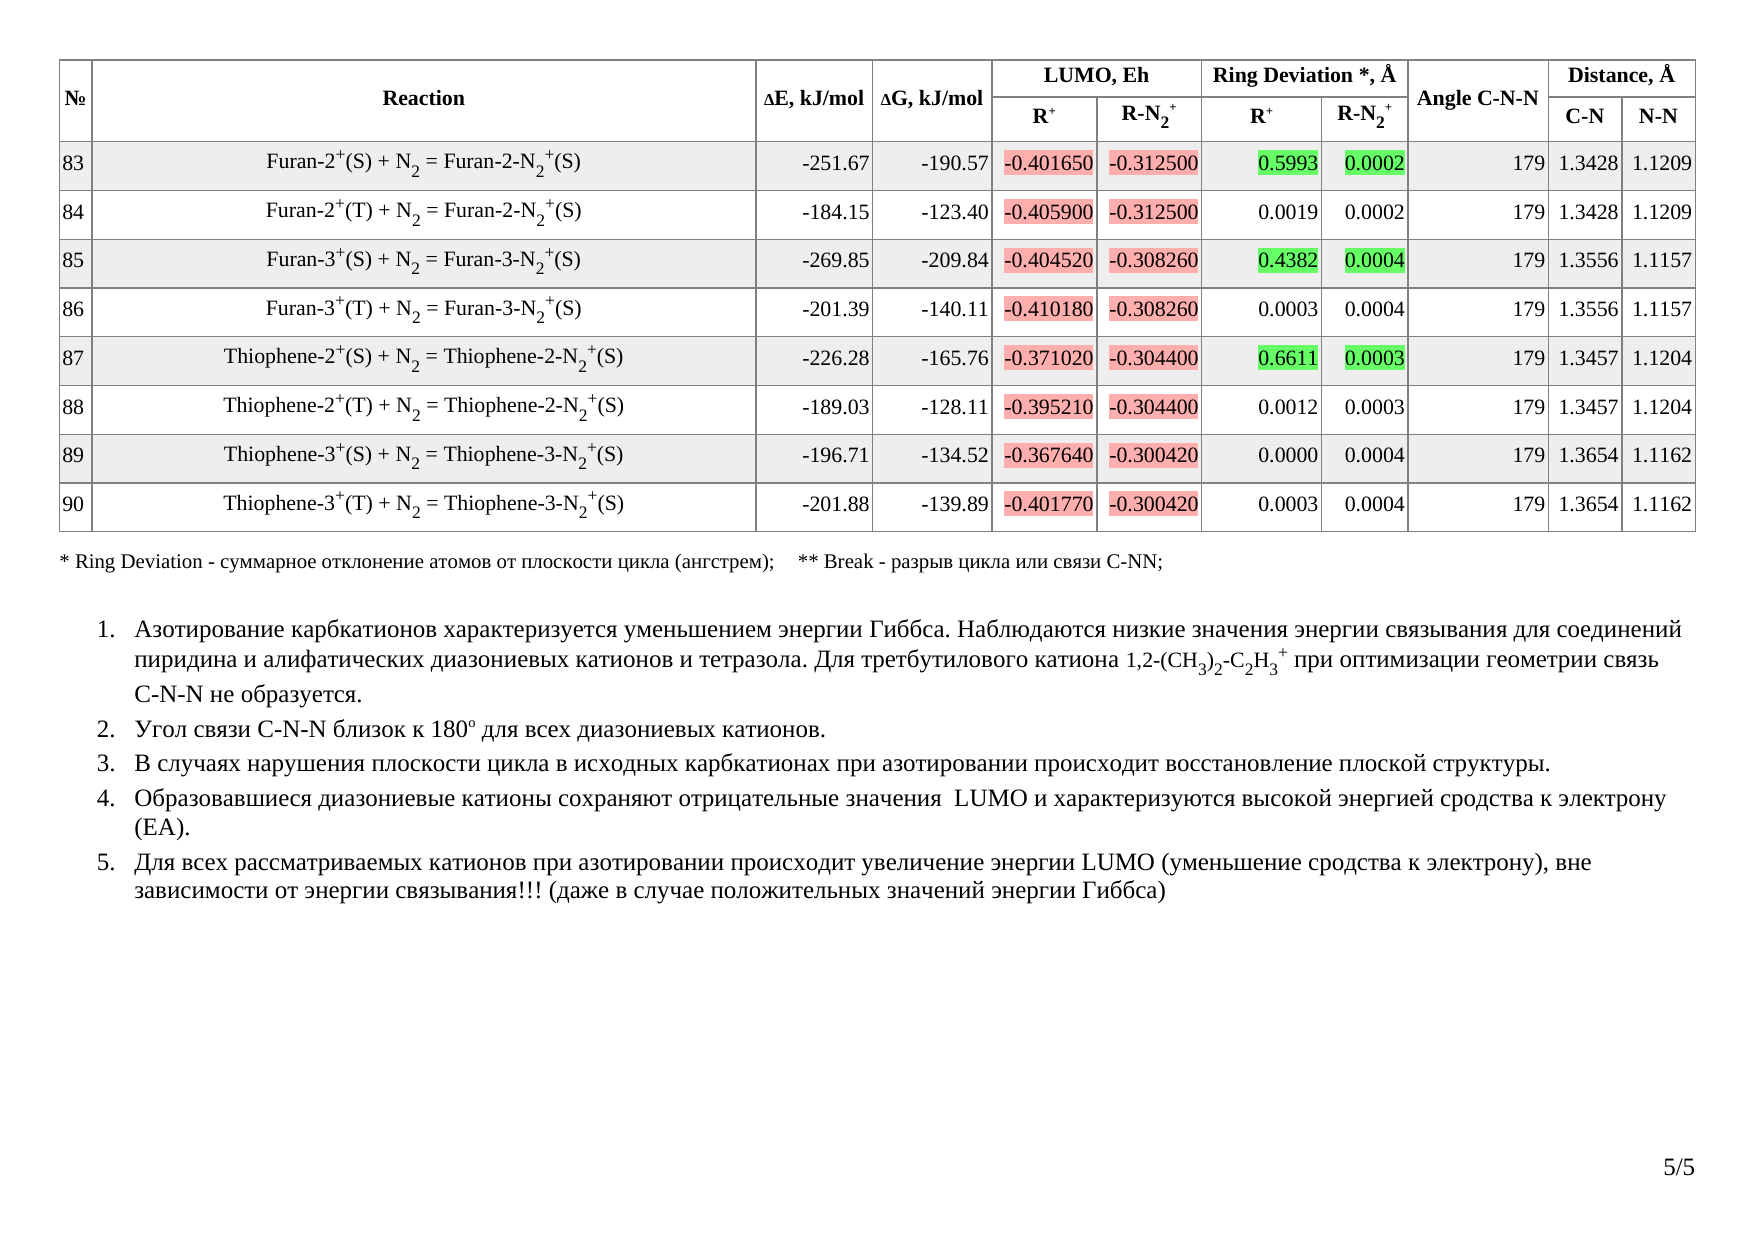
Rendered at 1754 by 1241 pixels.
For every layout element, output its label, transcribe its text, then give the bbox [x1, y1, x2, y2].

table_cell 0.6611 [1202, 337, 1321, 385]
table_cell -269.85 [757, 240, 872, 287]
table_cell 89 [60, 435, 91, 482]
table_cell -128.11 [873, 386, 991, 433]
table_cell 1.3457 [1549, 337, 1621, 385]
list Угол связи C-N-N близок к 180о для всех диазониевых катионов. [97, 714, 1695, 743]
table_cell 0.0004 [1322, 289, 1407, 336]
table_cell -184.15 [757, 191, 872, 238]
table_cell 86 [60, 289, 91, 336]
table_cell -226.28 [757, 337, 872, 385]
table_cell -0.308260 [1098, 240, 1201, 287]
table_cell -189.03 [757, 386, 872, 433]
table_cell 0.0012 [1202, 386, 1321, 433]
table_cell -0.304400 [1098, 386, 1201, 433]
table_cell -0.401650 [993, 142, 1096, 190]
table_cell -123.40 [873, 191, 991, 238]
table_cell 1.1162 [1623, 484, 1695, 531]
table_cell -134.52 [873, 435, 991, 482]
table_cell 179 [1409, 386, 1548, 433]
table_cell 0.0003 [1322, 337, 1407, 385]
table_cell 0.0019 [1202, 191, 1321, 238]
table_cell 84 [60, 191, 91, 238]
table_cell 1.1209 [1623, 142, 1695, 190]
table_cell 179 [1409, 484, 1548, 531]
table_cell Furan-3+(S) + N2 = Furan-3-N2+(S) [93, 240, 755, 287]
table_cell -0.401770 [993, 484, 1096, 531]
table_cell -0.395210 [993, 386, 1096, 433]
table_header Ring Deviation *, Å [1202, 61, 1407, 96]
table_cell 1.3428 [1549, 191, 1621, 238]
table_cell 0.0004 [1322, 435, 1407, 482]
table_cell 1.3556 [1549, 240, 1621, 287]
list Для всех рассматриваемых катионов при азотировании происходит увеличение энергии LUMO (уменьшение сродства к электрону), вне зависимости от энергии связывания!!! (даже в случае положительных значений энергии Гиббса) [97, 847, 1695, 904]
table_cell 0.0004 [1322, 240, 1407, 287]
table_cell -0.404520 [993, 240, 1096, 287]
table_cell 0.0003 [1322, 386, 1407, 433]
table_cell 1.1204 [1623, 337, 1695, 385]
table_cell 83 [60, 142, 91, 190]
table_cell R-N2+ [1322, 98, 1407, 141]
table_cell 0.4382 [1202, 240, 1321, 287]
table_cell 179 [1409, 142, 1548, 190]
table_cell -0.308260 [1098, 289, 1201, 336]
table_cell 1.1157 [1623, 289, 1695, 336]
table_header ∆E, kJ/mol [757, 61, 872, 141]
table_cell Furan-3+(T) + N2 = Furan-3-N2+(S) [93, 289, 755, 336]
table_cell 87 [60, 337, 91, 385]
table_cell Furan-2+(T) + N2 = Furan-2-N2+(S) [93, 191, 755, 238]
table_cell Thiophene-2+(T) + N2 = Thiophene-2-N2+(S) [93, 386, 755, 433]
table_cell 0.5993 [1202, 142, 1321, 190]
table_cell Furan-2+(S) + N2 = Furan-2-N2+(S) [93, 142, 755, 190]
table_cell -140.11 [873, 289, 991, 336]
table_cell 90 [60, 484, 91, 531]
table_cell N-N [1623, 98, 1695, 141]
table_cell -0.300420 [1098, 484, 1201, 531]
table_header № [60, 61, 91, 141]
table_cell -196.71 [757, 435, 872, 482]
table_cell -190.57 [873, 142, 991, 190]
table_cell -0.300420 [1098, 435, 1201, 482]
table_header LUMO, Eh [993, 61, 1201, 96]
table_cell 88 [60, 386, 91, 433]
table_cell -165.76 [873, 337, 991, 385]
table_cell 179 [1409, 337, 1548, 385]
table_cell R-N2+ [1098, 98, 1201, 141]
table_cell 0.0003 [1202, 484, 1321, 531]
table_cell 179 [1409, 240, 1548, 287]
list В случаях нарушения плоскости цикла в исходных карбкатионах при азотировании происходит восстановление плоской структуры. [97, 748, 1695, 777]
table_cell -0.405900 [993, 191, 1096, 238]
table_cell C-N [1549, 98, 1621, 141]
table_cell Thiophene-3+(T) + N2 = Thiophene-3-N2+(S) [93, 484, 755, 531]
table_cell 1.3428 [1549, 142, 1621, 190]
table_cell 1.1204 [1623, 386, 1695, 433]
table_cell 1.3654 [1549, 484, 1621, 531]
table_header Reaction [93, 61, 755, 141]
table_cell -251.67 [757, 142, 872, 190]
table_cell 0.0004 [1322, 484, 1407, 531]
table_cell 0.0002 [1322, 142, 1407, 190]
table_cell 179 [1409, 435, 1548, 482]
table_cell R+ [1202, 98, 1321, 141]
table_cell -0.410180 [993, 289, 1096, 336]
table_header Distance, Å [1549, 61, 1695, 96]
table_cell -0.304400 [1098, 337, 1201, 385]
table_cell 1.1209 [1623, 191, 1695, 238]
table_cell 1.1162 [1623, 435, 1695, 482]
table_cell 179 [1409, 191, 1548, 238]
table_cell -0.312500 [1098, 191, 1201, 238]
table_cell -209.84 [873, 240, 991, 287]
table_cell 0.0003 [1202, 289, 1321, 336]
text * Ring Deviation - суммарное отклонение атомов от плоскости цикла (ангстрем); ** Break - разрыв цикла или связи C-NN; [59, 549, 1695, 573]
table_cell -201.88 [757, 484, 872, 531]
list Aзотирование карбкатионов характеризуется уменьшением энергии Гиббса. Наблюдаются низкие значения энергии связывания для соединений пиридина и алифатических диазониевых катионов и тетразола. Для третбутилового катиона 1,2-(CH3)2-C2H3+ при оптимизации геометрии связь C-N-N не образуется. [97, 614, 1695, 708]
table_cell 0.0000 [1202, 435, 1321, 482]
table_cell 1.3556 [1549, 289, 1621, 336]
table_cell Thiophene-3+(S) + N2 = Thiophene-3-N2+(S) [93, 435, 755, 482]
table_cell 1.3457 [1549, 386, 1621, 433]
table_header ∆G, kJ/mol [873, 61, 991, 141]
table_cell 1.1157 [1623, 240, 1695, 287]
table_cell 179 [1409, 289, 1548, 336]
table_cell 0.0002 [1322, 191, 1407, 238]
table_cell -0.367640 [993, 435, 1096, 482]
table_cell -0.312500 [1098, 142, 1201, 190]
table_cell R+ [993, 98, 1096, 141]
table_cell 85 [60, 240, 91, 287]
table_cell -0.371020 [993, 337, 1096, 385]
table_header Angle C-N-N [1409, 61, 1548, 141]
table_cell -139.89 [873, 484, 991, 531]
table_cell Thiophene-2+(S) + N2 = Thiophene-2-N2+(S) [93, 337, 755, 385]
table_cell -201.39 [757, 289, 872, 336]
table_cell 1.3654 [1549, 435, 1621, 482]
list Образовавшиеся диазониевые катионы сохраняют отрицательные значения LUMO и характеризуются высокой энергией сродства к электрону (EA). [97, 783, 1695, 841]
